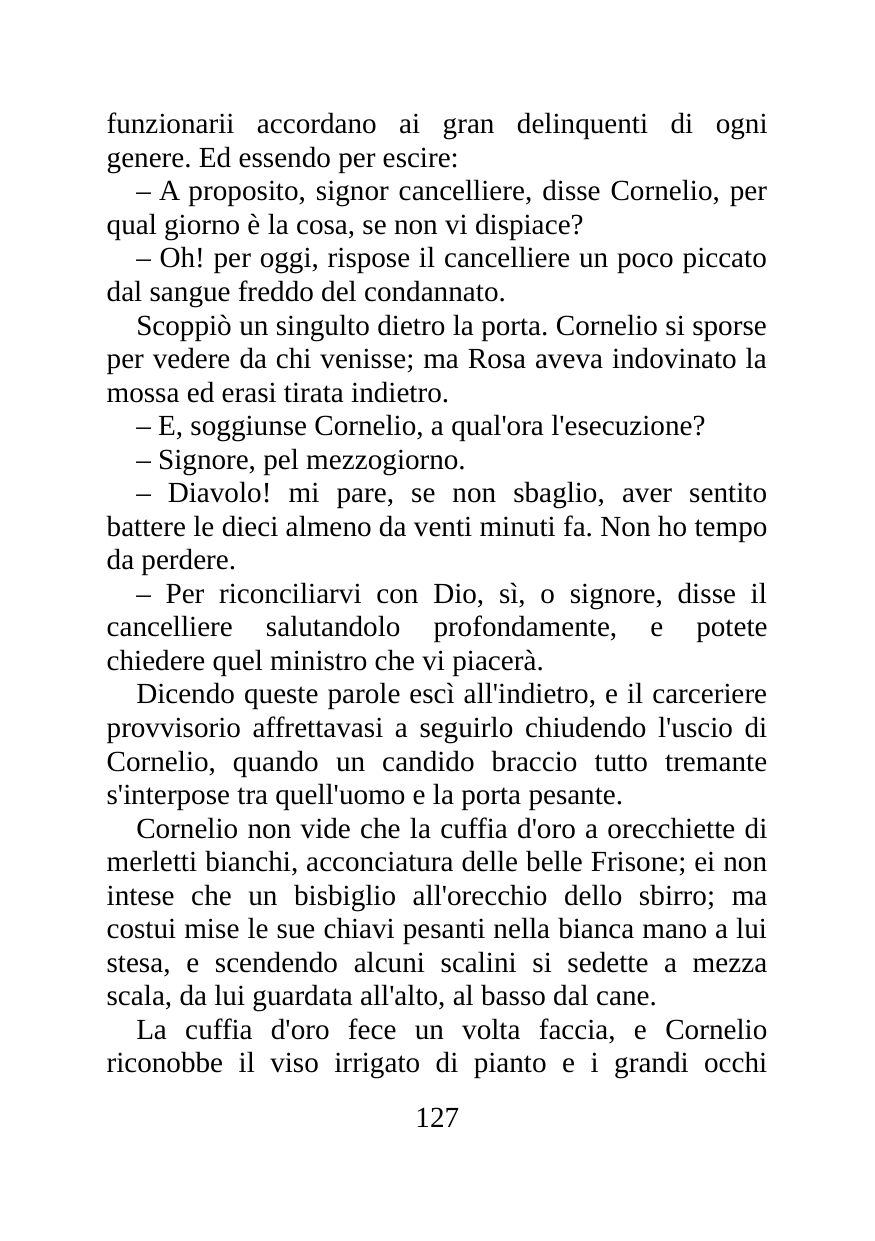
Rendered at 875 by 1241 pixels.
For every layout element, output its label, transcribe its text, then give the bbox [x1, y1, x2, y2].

text ‒ Oh! per oggi, rispose il cancelliere un poco piccato dal sangue freddo del condannato. [106, 241, 768, 308]
text ‒ Diavolo! mi pare, se non sbaglio, aver sentito battere le dieci almeno da venti minuti fa. Non ho tempo da perdere. [106, 475, 768, 576]
text La cuffia d'oro fece un volta faccia, e Cornelio riconobbe il viso irrigato di pianto e i grandi occhi [106, 1012, 768, 1079]
text ‒ Per riconciliarvi con Dio, sì, o signore, disse il cancelliere salutandolo profondamente, e potete chiedere quel ministro che vi piacerà. [106, 576, 768, 677]
text ‒ E, soggiunse Cornelio, a qual'ora l'esecuzione? [106, 408, 768, 442]
text Scoppiò un singulto dietro la porta. Cornelio si sporse per vedere da chi venisse; ma Rosa aveva indovinato la mossa ed erasi tirata indietro. [106, 308, 768, 408]
text ‒ Signore, pel mezzogiorno. [106, 442, 768, 475]
text ‒ A proposito, signor cancelliere, disse Cornelio, per qual giorno è la cosa, se non vi dispiace? [106, 173, 768, 241]
text Dicendo queste parole escì all'indietro, e il carceriere provvisorio affrettavasi a seguirlo chiudendo l'uscio di Cornelio, quando un candido braccio tutto tremante s'interpose tra quell'uomo e la porta pesante. [106, 677, 768, 811]
text funzionarii accordano ai gran delinquenti di ogni genere. Ed essendo per escire: [106, 106, 768, 173]
text Cornelio non vide che la cuffia d'oro a orecchiette di merletti bianchi, acconciatura delle belle Frisone; ei non intese che un bisbiglio all'orecchio dello sbirro; ma costui mise le sue chiavi pesanti nella bianca mano a lui stesa, e scendendo alcuni scalini si sedette a mezza scala, da lui guardata all'alto, al basso dal cane. [106, 811, 768, 1012]
